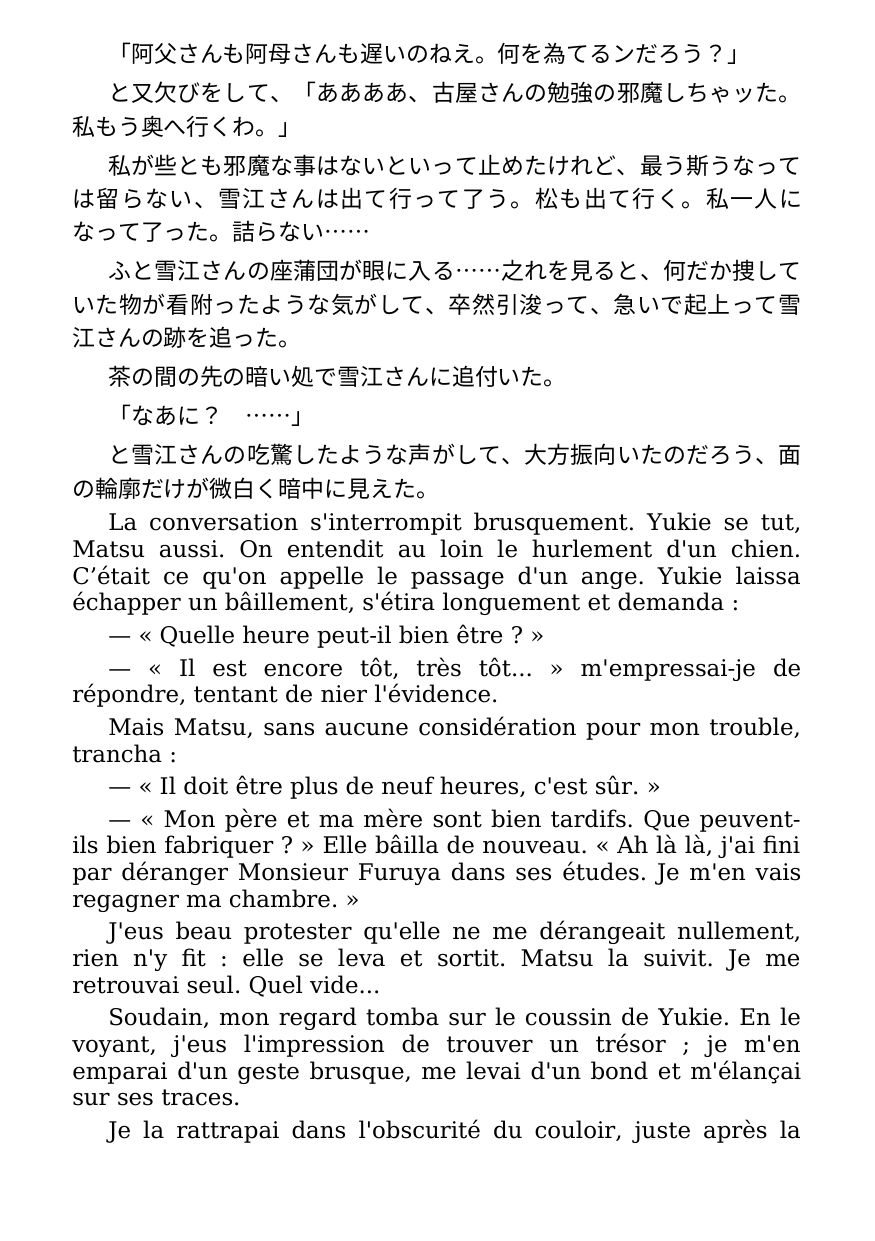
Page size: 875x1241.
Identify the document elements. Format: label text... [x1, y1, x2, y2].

text La conversation s'interrompit brusquement. Yukie se tut, Matsu aussi. On entendit au loin le hurlement d'un chien. C’était ce qu'on appelle le passage d'un ange. Yukie laissa échapper un bâillement, s'étira longuement et demanda : [72, 509, 802, 616]
text — « Quelle heure peut-il bien être ? » [72, 622, 802, 649]
text 茶の間の先の暗い処で雪江さんに追付いた。 [72, 359, 802, 392]
text J'eus beau protester qu'elle ne me dérangeait nullement, rien n'y fit : elle se leva et sortit. Matsu la suivit. Je me retrouvai seul. Quel vide... [72, 918, 802, 998]
text — « Il est encore tôt, très tôt... » m'empressai-je de répondre, tentant de nier l'évidence. [72, 655, 802, 708]
text Soudain, mon regard tomba sur le coussin de Yukie. En le voyant, j'eus l'impression de trouver un trésor ; je m'en emparai d'un geste brusque, me levai d'un bond et m'élançai sur ses traces. [72, 1004, 802, 1111]
text 私が些とも邪魔な事はないといって止めたけれど、最う斯うなっては留らない、雪江さんは出て行って了う。松も出て行く。私一人になって了った。詰らない…… [72, 148, 802, 247]
text と雪江さんの吃驚したような声がして、大方振向いたのだろう、面の輪廓だけが微白く暗中に見えた。 [72, 437, 802, 504]
text と又欠びをして、「ああああ、古屋さんの勉強の邪魔しちゃッた。私もう奥へ行くわ。」 [72, 75, 802, 142]
text 「なあに？ ……」 [72, 398, 802, 431]
text — « Il doit être plus de neuf heures, c'est sûr. » [72, 773, 802, 800]
text 「阿父さんも阿母さんも遅いのねえ。何を為てるンだろう？」 [72, 36, 802, 69]
text Mais Matsu, sans aucune considération pour mon trouble, trancha : [72, 714, 802, 767]
text ふと雪江さんの座蒲団が眼に入る……之れを見ると、何だか捜していた物が看附ったような気がして、卒然引浚って、急いで起上って雪江さんの跡を追った。 [72, 253, 802, 353]
text — « Mon père et ma mère sont bien tardifs. Que peuvent-ils bien fabriquer ? » Elle bâilla de nouveau. « Ah là là, j'ai fini par déranger Monsieur Furuya dans ses études. Je m'en vais regagner ma chambre. » [72, 806, 802, 913]
text Je la rattrapai dans l'obscurité du couloir, juste après la [72, 1117, 802, 1144]
